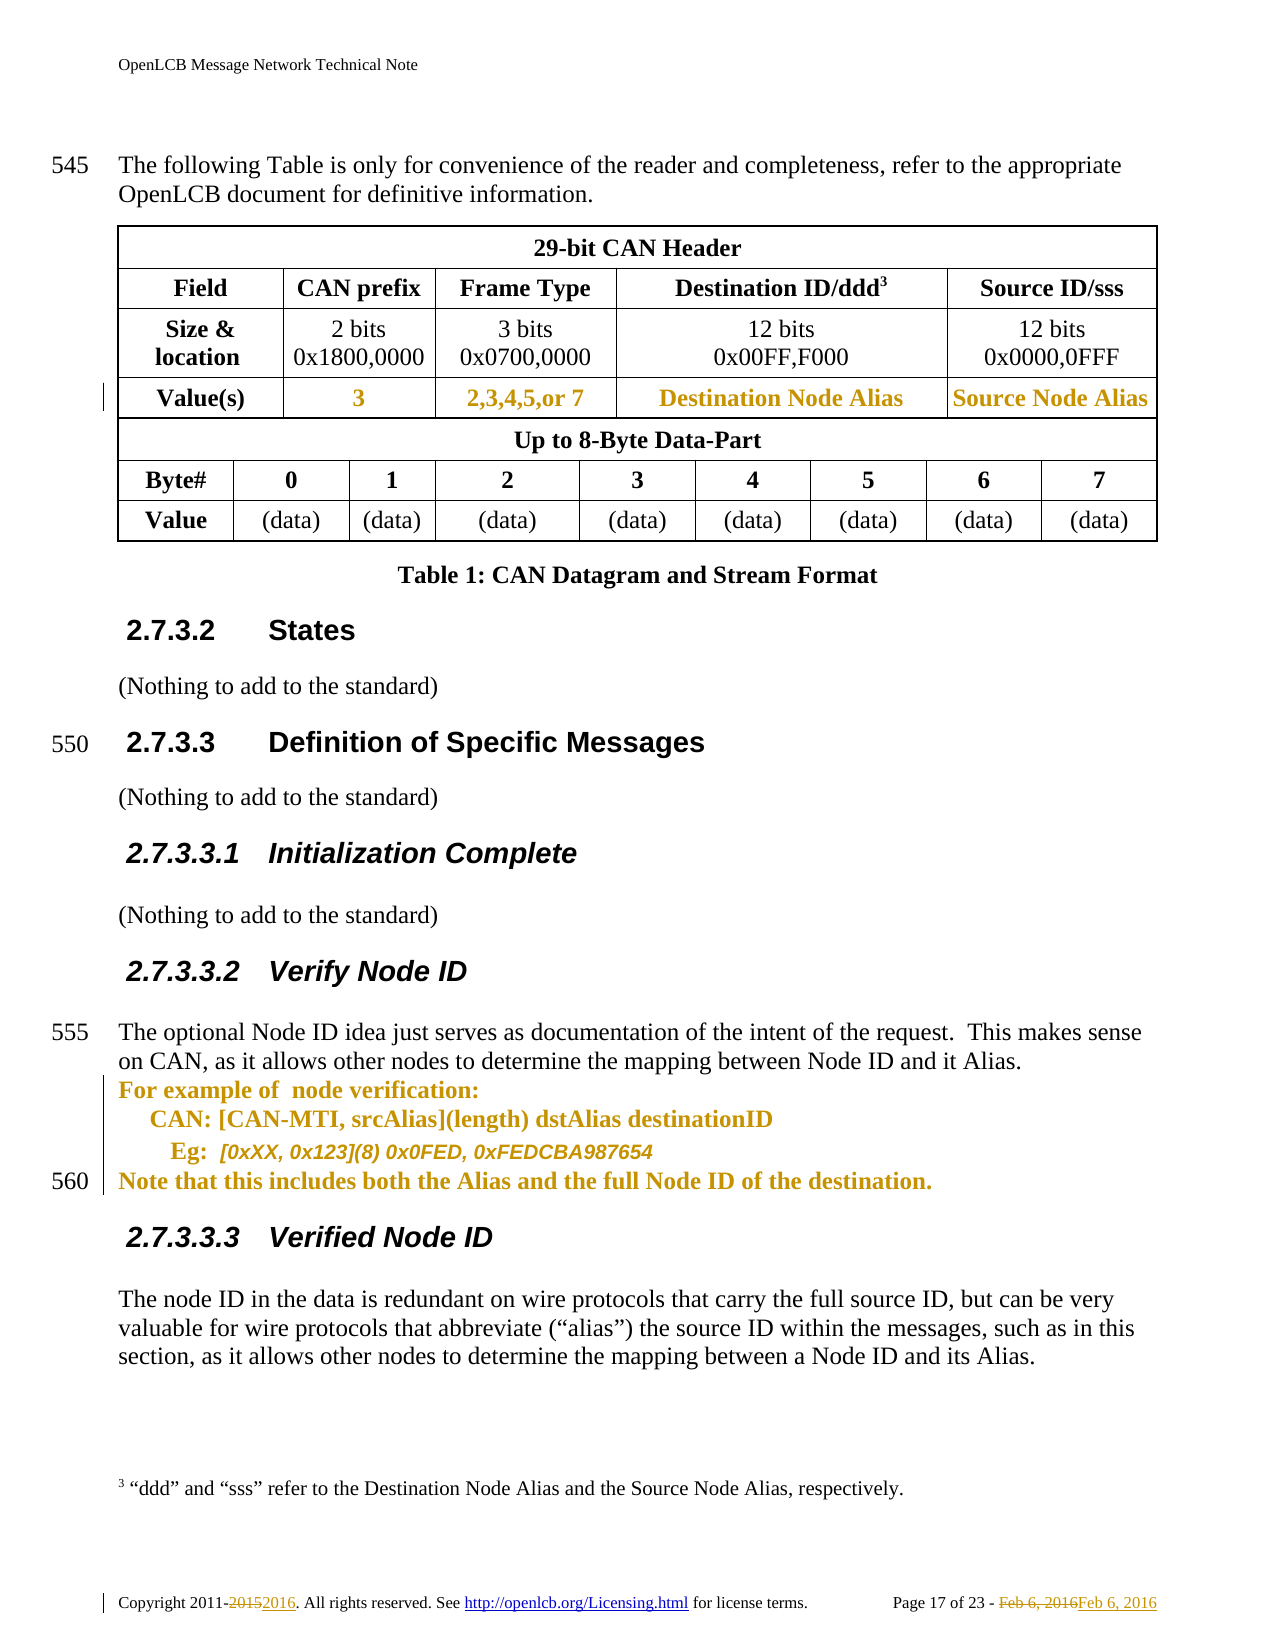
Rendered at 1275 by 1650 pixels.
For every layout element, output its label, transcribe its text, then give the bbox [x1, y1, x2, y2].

table_cell Frame Type [436, 269, 616, 308]
text For example of node verification: CAN: [CAN-MTI, srcAlias](length) dstAlias destinationID Eg: [0xXX, 0x123](8) 0x0FED, 0xFEDCBA987654 Note that this includes both the Alias and the full Node ID of the destination. [118, 1075, 1157, 1195]
table_cell 3 bits 0x0700,0000 [436, 309, 616, 377]
table_cell (data) [927, 501, 1041, 540]
table_cell (data) [234, 501, 349, 540]
table_cell 3 [284, 378, 435, 417]
table_cell Field [119, 269, 283, 308]
table_cell 1 [350, 461, 435, 500]
subtitle Verified Node ID [118, 1220, 1157, 1254]
table_cell 12 bits 0x00FF,F000 [617, 309, 947, 377]
subtitle Initialization Complete [118, 836, 1157, 870]
table_cell 0 [234, 461, 349, 500]
table_cell 2,3,4,5,or 7 [436, 378, 616, 417]
subtitle Verify Node ID [118, 954, 1157, 987]
text (Nothing to add to the standard) [118, 671, 1157, 700]
text The following Table is only for convenience of the reader and completeness, refer to the appropriate OpenLCB document for definitive information. [118, 150, 1157, 207]
table_cell Byte# [119, 461, 233, 500]
table_cell 7 [1042, 461, 1156, 500]
table_cell 2 [436, 461, 579, 500]
table_cell Destination ID/ddd [617, 269, 947, 308]
table_cell Destination Node Alias [617, 378, 947, 417]
subtitle Definition of Specific Messages [118, 725, 1157, 758]
table_cell (data) [1042, 501, 1156, 540]
table_cell (data) [436, 501, 579, 540]
table_cell 5 [811, 461, 926, 500]
text The node ID in the data is redundant on wire protocols that carry the full source ID, but can be very valuable for wire protocols that abbreviate (“alias”) the source ID within the messages, such as in this section, as it allows other nodes to determine the mapping between a Node ID and its Alias. [118, 1284, 1157, 1370]
table_cell 2 bits 0x1800,0000 [284, 309, 435, 377]
table_cell 3 [580, 461, 695, 500]
text (Nothing to add to the standard) [118, 782, 1157, 811]
table_header 29-bit CAN Header [119, 227, 1156, 267]
table_cell CAN prefix [284, 269, 435, 308]
table_cell Source Node Alias [948, 378, 1156, 417]
table_cell (data) [350, 501, 435, 540]
table_cell 4 [696, 461, 810, 500]
table_cell Source ID/sss [948, 269, 1156, 308]
table_cell 12 bits 0x0000,0FFF [948, 309, 1156, 377]
text The optional Node ID idea just serves as documentation of the intent of the request. This makes sense on CAN, as it allows other nodes to determine the mapping between Node ID and it Alias. [118, 1017, 1157, 1075]
table_cell 6 [927, 461, 1041, 500]
text Table 1: CAN Datagram and Stream Format [118, 560, 1157, 589]
table_cell Up to 8-Byte Data-Part [119, 419, 1156, 459]
table_cell (data) [811, 501, 926, 540]
text (Nothing to add to the standard) [118, 900, 1157, 929]
table_cell (data) [696, 501, 810, 540]
subtitle States [118, 613, 1157, 647]
table_cell Value(s) [119, 378, 283, 417]
table_cell (data) [580, 501, 695, 540]
table_cell Size & location [119, 309, 283, 377]
table_cell Value [119, 501, 233, 540]
